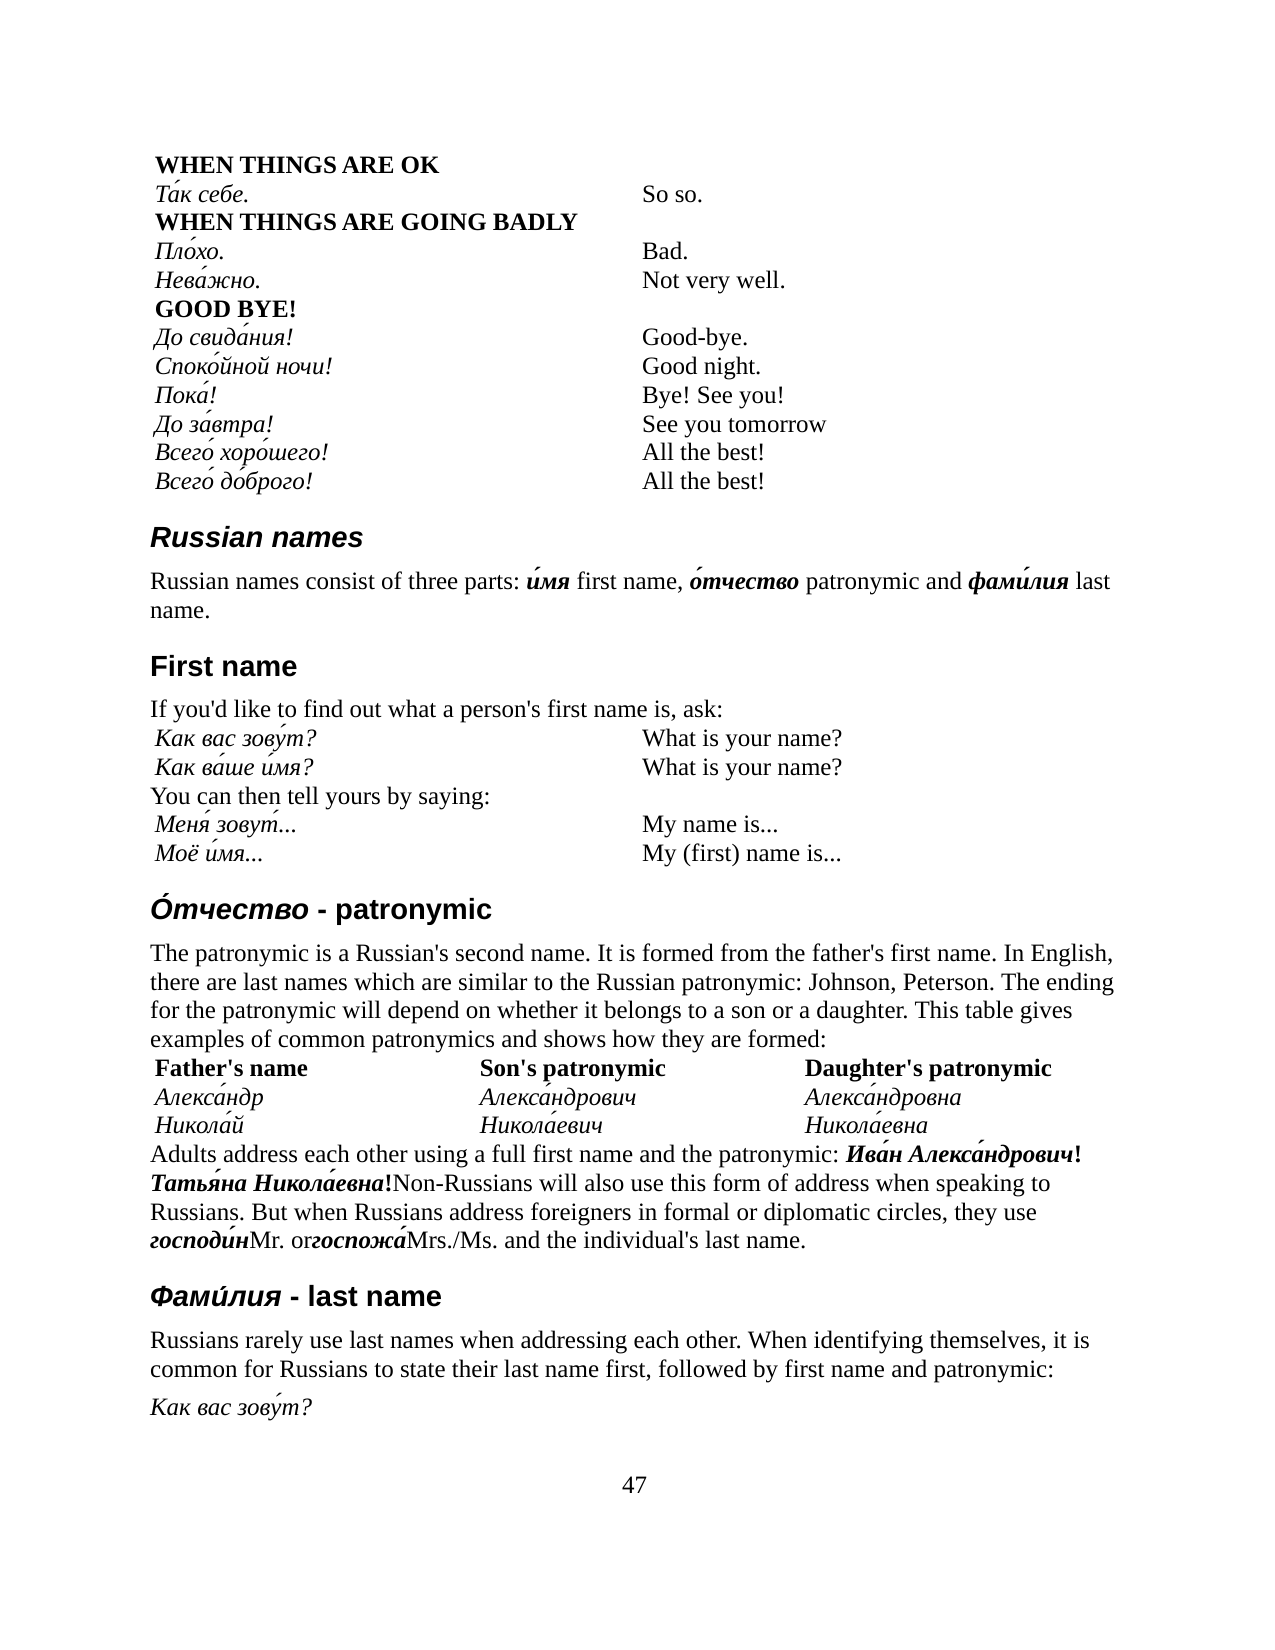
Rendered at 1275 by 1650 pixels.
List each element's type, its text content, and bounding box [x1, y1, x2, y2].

table_cell Всего́ хоро́шего! [150, 438, 637, 466]
subtitle О́тчество - patronymic [150, 892, 1125, 926]
table_header WHEN THINGS ARE OK [150, 150, 637, 179]
text Как вас зову́т? [150, 1392, 1125, 1421]
table_header WHEN THINGS ARE GOING BADLY [150, 208, 637, 236]
table_header Как вас зову́т? [150, 723, 637, 752]
table_header Daughter's patronymic [800, 1053, 1125, 1082]
table_cell Not very well. [638, 265, 1125, 294]
text If you'd like to find out what a person's first name is, ask: [150, 694, 1125, 723]
table_cell Споко́йной ночи! [150, 351, 637, 380]
subtitle Russian names [150, 520, 1125, 553]
table_cell All the best! [638, 438, 1125, 466]
subtitle First name [150, 648, 1125, 682]
table_header [638, 294, 1125, 322]
table_cell Та́к себе. [150, 179, 637, 207]
table_cell Алекса́ндр [150, 1082, 475, 1111]
table_cell Никола́евна [800, 1111, 1125, 1139]
table_cell Good-bye. [638, 323, 1125, 351]
table_cell My (first) name is... [638, 838, 1125, 867]
table_cell Всего́ до́брого! [150, 466, 637, 495]
table_cell Алекса́ндрович [475, 1082, 800, 1111]
text Russians rarely use last names when addressing each other. When identifying themselves, it is common for Russians to state their last name first, followed by first name and patronymic: [150, 1325, 1125, 1383]
table_cell So so. [638, 179, 1125, 207]
table_header My name is... [638, 810, 1125, 838]
table_cell Нева́жно. [150, 265, 637, 294]
table_cell Алекса́ндровна [800, 1082, 1125, 1111]
table_cell Good night. [638, 351, 1125, 380]
table_header What is your name? [638, 723, 1125, 752]
text The patronymic is a Russian's second name. It is formed from the father's first name. In English, there are last names which are similar to the Russian patronymic: Johnson, Peterson. The ending for the patronymic will depend on whether it belongs to a son or a daughter. This table gives examples of common patronymics and shows how they are formed: [150, 938, 1125, 1053]
table_cell Bad. [638, 236, 1125, 265]
table_cell What is your name? [638, 752, 1125, 781]
table_cell До за́втра! [150, 409, 637, 437]
table_cell All the best! [638, 466, 1125, 495]
table_header [638, 208, 1125, 236]
text Russian names consist of three parts: и́мя first name, о́тчество patronymic and фами́лия last name. [150, 566, 1125, 623]
table_header Меня́ зовут́... [150, 810, 637, 838]
table_cell Как ва́ше и́мя? [150, 752, 637, 781]
table_cell Пло́хо. [150, 236, 637, 265]
table_cell Пока́! [150, 380, 637, 409]
subtitle Фами́лия - last name [150, 1279, 1125, 1313]
table_header Son's patronymic [475, 1053, 800, 1082]
table_cell Никола́й [150, 1111, 475, 1139]
table_cell До свида́ния! [150, 323, 637, 351]
table_cell See you tomorrow [638, 409, 1125, 437]
table_header [638, 150, 1125, 179]
table_cell Никола́евич [475, 1111, 800, 1139]
text You can then tell yours by saying: [150, 781, 1125, 809]
table_cell Bye! See you! [638, 380, 1125, 409]
table_header Father's name [150, 1053, 475, 1082]
table_cell Моё и́мя... [150, 838, 637, 867]
table_header GOOD BYE! [150, 294, 637, 322]
text Adults address each other using a full first name and the patronymic: Ива́н Алекса́ндрович! Татья́на Никола́евна!Non-Russians will also use this form of address when speaking to Russians. But when Russians address foreigners in formal or diplomatic circles, they use господи́нMr. orгоспожа́Mrs./Ms. and the individual's last name. [150, 1139, 1125, 1254]
